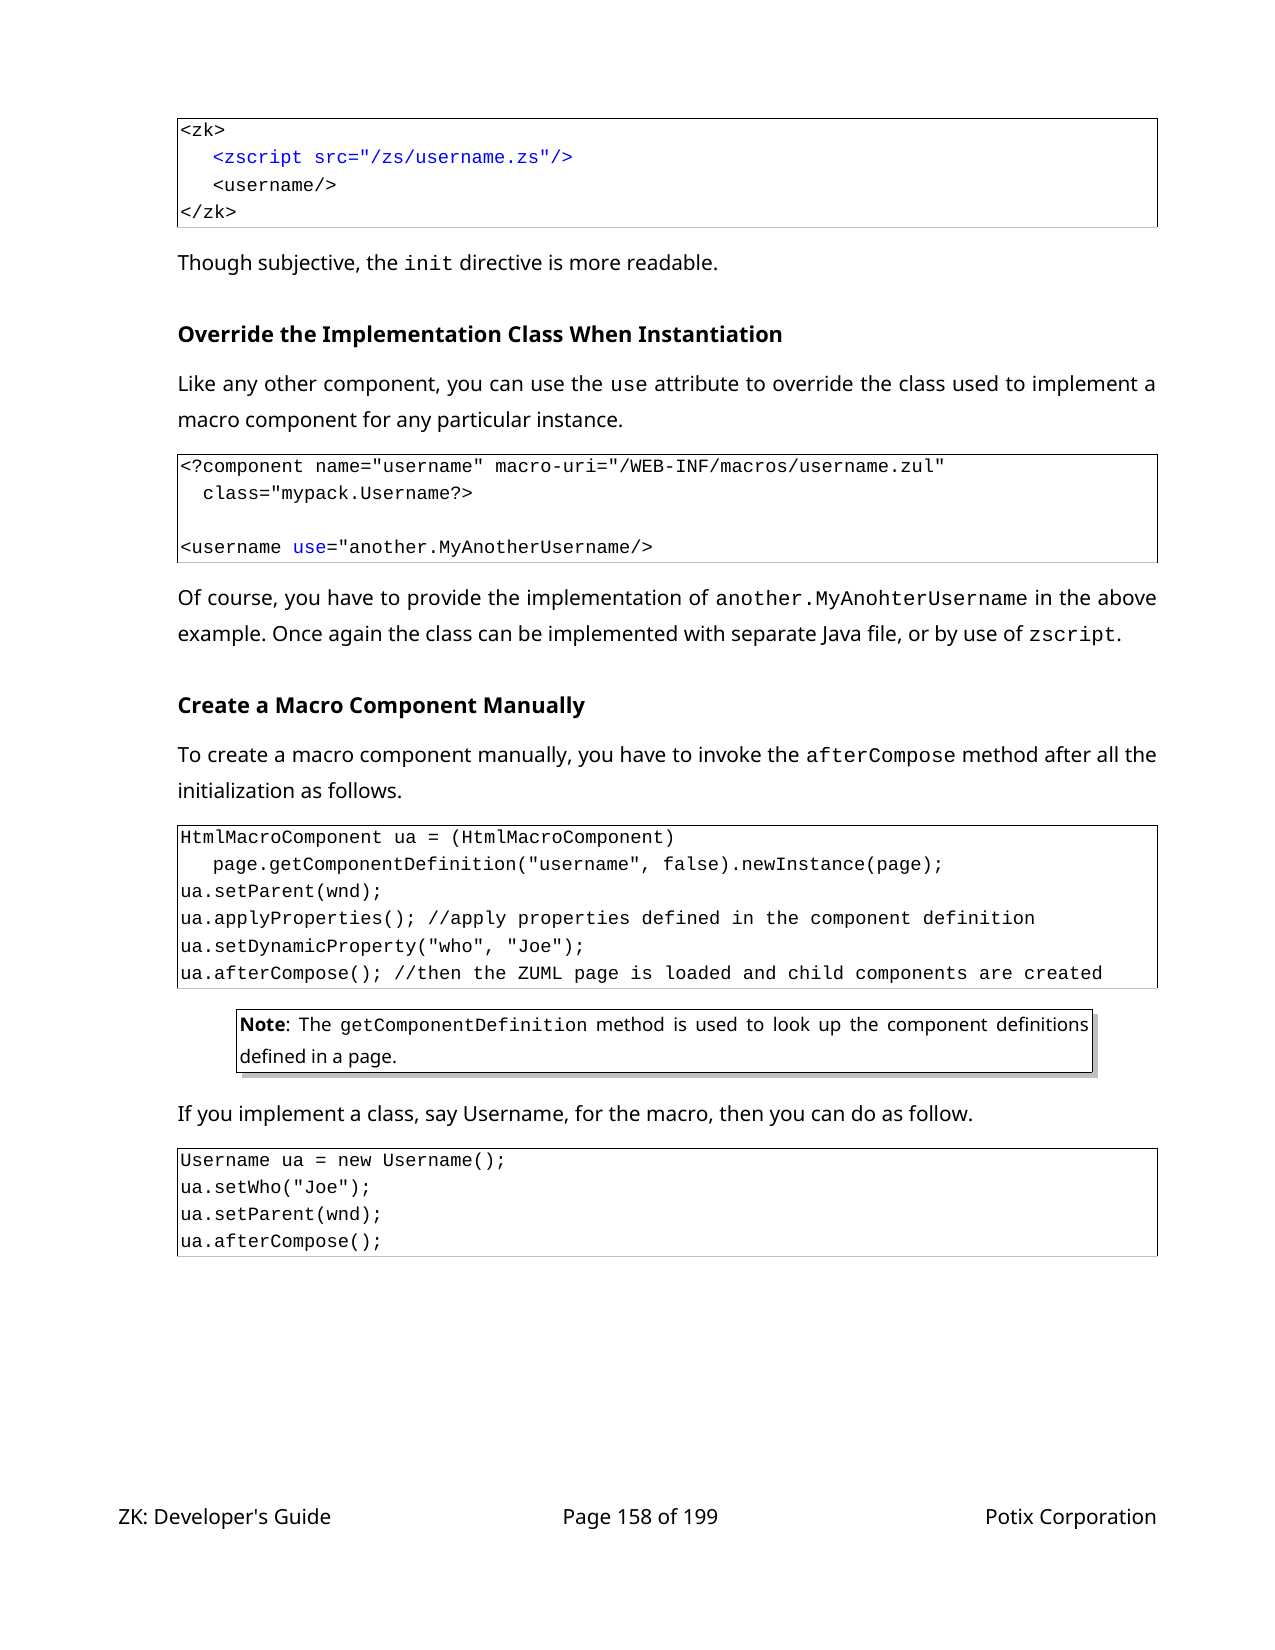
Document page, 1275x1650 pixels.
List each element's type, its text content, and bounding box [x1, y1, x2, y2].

text <username use="another.MyAnotherUsername/> [178, 535, 1157, 562]
text </zk> [178, 200, 1157, 227]
text Username ua = new Username(); [178, 1149, 1157, 1172]
text ua.setWho("Joe"); [178, 1175, 1157, 1199]
text <zk> [178, 119, 1157, 142]
text page.getComponentDefinition("username", false).newInstance(page); [178, 852, 1157, 876]
text ua.afterCompose(); //then the ZUML page is loaded and child components are created [178, 961, 1157, 988]
text Of course, you have to provide the implementation of another.MyAnohterUsername in the above example. Once again the class can be implemented with separate Java file, or by use of zscript. [177, 583, 1157, 647]
text ua.setParent(wnd); [178, 1202, 1157, 1226]
text ua.afterCompose(); [178, 1229, 1157, 1256]
text <zscript src="/zs/username.zs"/> [178, 145, 1157, 169]
text If you implement a class, say Username, for the macro, then you can do as follow. [177, 1099, 1157, 1127]
text HtmlMacroComponent ua = (HtmlMacroComponent) [178, 826, 1157, 849]
text ua.setParent(wnd); [178, 879, 1157, 903]
text ua.applyProperties(); //apply properties defined in the component definition [178, 906, 1157, 931]
text To create a macro component manually, you have to invoke the afterCompose method after all the initialization as follows. [177, 740, 1157, 804]
text <?component name="username" macro-uri="/WEB-INF/macros/username.zul" [178, 455, 1157, 478]
text ua.setDynamicProperty("who", "Joe"); [178, 933, 1157, 958]
text Note: The getComponentDefinition method is used to look up the component definitions defined in a page. [237, 1010, 1092, 1072]
text class="mypack.Username?> [178, 481, 1157, 505]
text Though subjective, the init directive is more readable. [177, 248, 1157, 276]
subtitle Override the Implementation Class When Instantiation [177, 319, 1157, 349]
subtitle Create a Macro Component Manually [177, 690, 1157, 720]
text <username/> [178, 172, 1157, 197]
text Like any other component, you can use the use attribute to override the class used to implement a macro component for any particular instance. [177, 369, 1157, 433]
